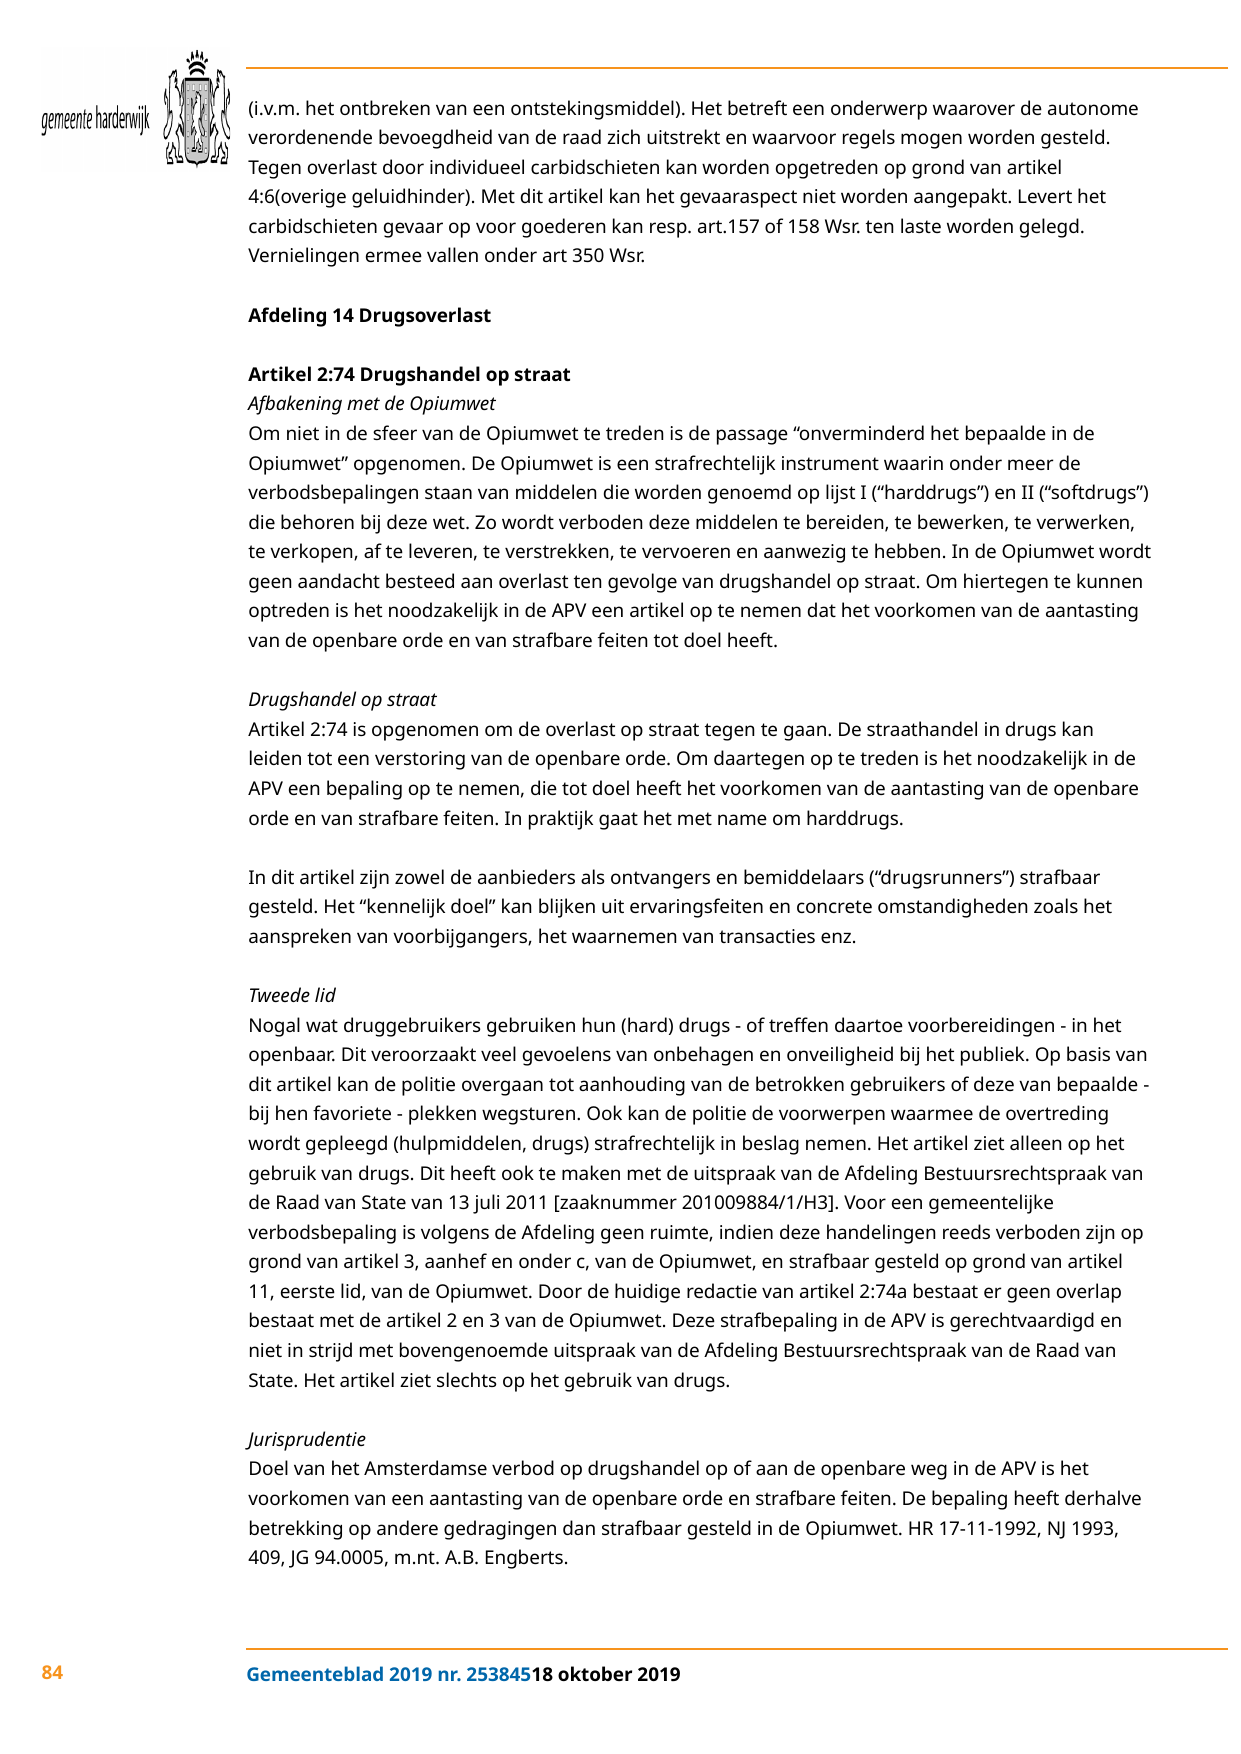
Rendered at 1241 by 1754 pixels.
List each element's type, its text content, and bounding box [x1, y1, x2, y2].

text Artikel 2:74 Drugshandel op straat [248, 361, 1152, 387]
text Artikel 2:74 is opgenomen om de overlast op straat tegen te gaan. De straathandel in drugs kan leiden tot een verstoring van de openbare orde. Om daartegen op te treden is het noodzakelijk in de APV een bepaling op te nemen, die tot doel heeft het voorkomen van de aantasting van de openbare orde en van strafbare feiten. In praktijk gaat het met name om harddrugs. [248, 716, 1152, 831]
text Jurisprudentie [248, 1426, 1152, 1452]
text Afbakening met de Opiumwet [248, 391, 1152, 416]
text Om niet in de sfeer van de Opiumwet te treden is de passage “onverminderd het bepaalde in de Opiumwet” opgenomen. De Opiumwet is een strafrechtelijk instrument waarin onder meer de verbodsbepalingen staan van middelen die worden genoemd op lijst I (“harddrugs”) en II (“softdrugs”) die behoren bij deze wet. Zo wordt verboden deze middelen te bereiden, te bewerken, te verwerken, te verkopen, af te leveren, te verstrekken, te vervoeren en aanwezig te hebben. In de Opiumwet wordt geen aandacht besteed aan overlast ten gevolge van drugshandel op straat. Om hiertegen te kunnen optreden is het noodzakelijk in de APV een artikel op te nemen dat het voorkomen van de aantasting van de openbare orde en van strafbare feiten tot doel heeft. [248, 420, 1152, 653]
text Drugshandel op straat [248, 686, 1152, 712]
text Doel van het Amsterdamse verbod op drugshandel op of aan de openbare weg in de APV is het voorkomen van een aantasting van de openbare orde en strafbare feiten. De bepaling heeft derhalve betrekking op andere gedragingen dan strafbaar gesteld in de Opiumwet. HR 17-11-1992, NJ 1993, 409, JG 94.0005, m.nt. A.B. Engberts. [248, 1456, 1152, 1570]
text Nogal wat druggebruikers gebruiken hun (hard) drugs - of treffen daartoe voorbereidingen - in het openbaar. Dit veroorzaakt veel gevoelens van onbehagen en onveiligheid bij het publiek. Op basis van dit artikel kan de politie overgaan tot aanhouding van de betrokken gebruikers of deze van bepaalde - bij hen favoriete - plekken wegsturen. Ook kan de politie de voorwerpen waarmee de overtreding wordt gepleegd (hulpmiddelen, drugs) strafrechtelijk in beslag nemen. Het artikel ziet alleen op het gebruik van drugs. Dit heeft ook te maken met de uitspraak van de Afdeling Bestuursrechtspraak van de Raad van State van 13 juli 2011 [zaaknummer 201009884/1/H3]. Voor een gemeentelijke verbodsbepaling is volgens de Afdeling geen ruimte, indien deze handelingen reeds verboden zijn op grond van artikel 3, aanhef en onder c, van de Opiumwet, en strafbaar gesteld op grond van artikel 11, eerste lid, van de Opiumwet. Door de huidige redactie van artikel 2:74a bestaat er geen overlap bestaat met de artikel 2 en 3 van de Opiumwet. Deze strafbepaling in de APV is gerechtvaardigd en niet in strijd met bovengenoemde uitspraak van de Afdeling Bestuursrechtspraak van de Raad van State. Het artikel ziet slechts op het gebruik van drugs. [248, 1012, 1152, 1393]
text In dit artikel zijn zowel de aanbieders als ontvangers en bemiddelaars (“drugsrunners”) strafbaar gesteld. Het “kennelijk doel” kan blijken uit ervaringsfeiten en concrete omstandigheden zoals het aanspreken van voorbijgangers, het waarnemen van transacties enz. [248, 864, 1152, 949]
text Tweede lid [248, 982, 1152, 1008]
text (i.v.m. het ontbreken van een ontstekingsmiddel). Het betreft een onderwerp waarover de autonome verordenende bevoegdheid van de raad zich uitstrekt en waarvoor regels mogen worden gesteld. Tegen overlast door individueel carbidschieten kan worden opgetreden op grond van artikel 4:6(overige geluidhinder). Met dit artikel kan het gevaaraspect niet worden aangepakt. Levert het carbidschieten gevaar op voor goederen kan resp. art.157 of 158 Wsr. ten laste worden gelegd. Vernielingen ermee vallen onder art 350 Wsr. [248, 95, 1152, 268]
picture [41, 47, 231, 172]
text Afdeling 14 Drugsoverlast [248, 302, 1152, 328]
